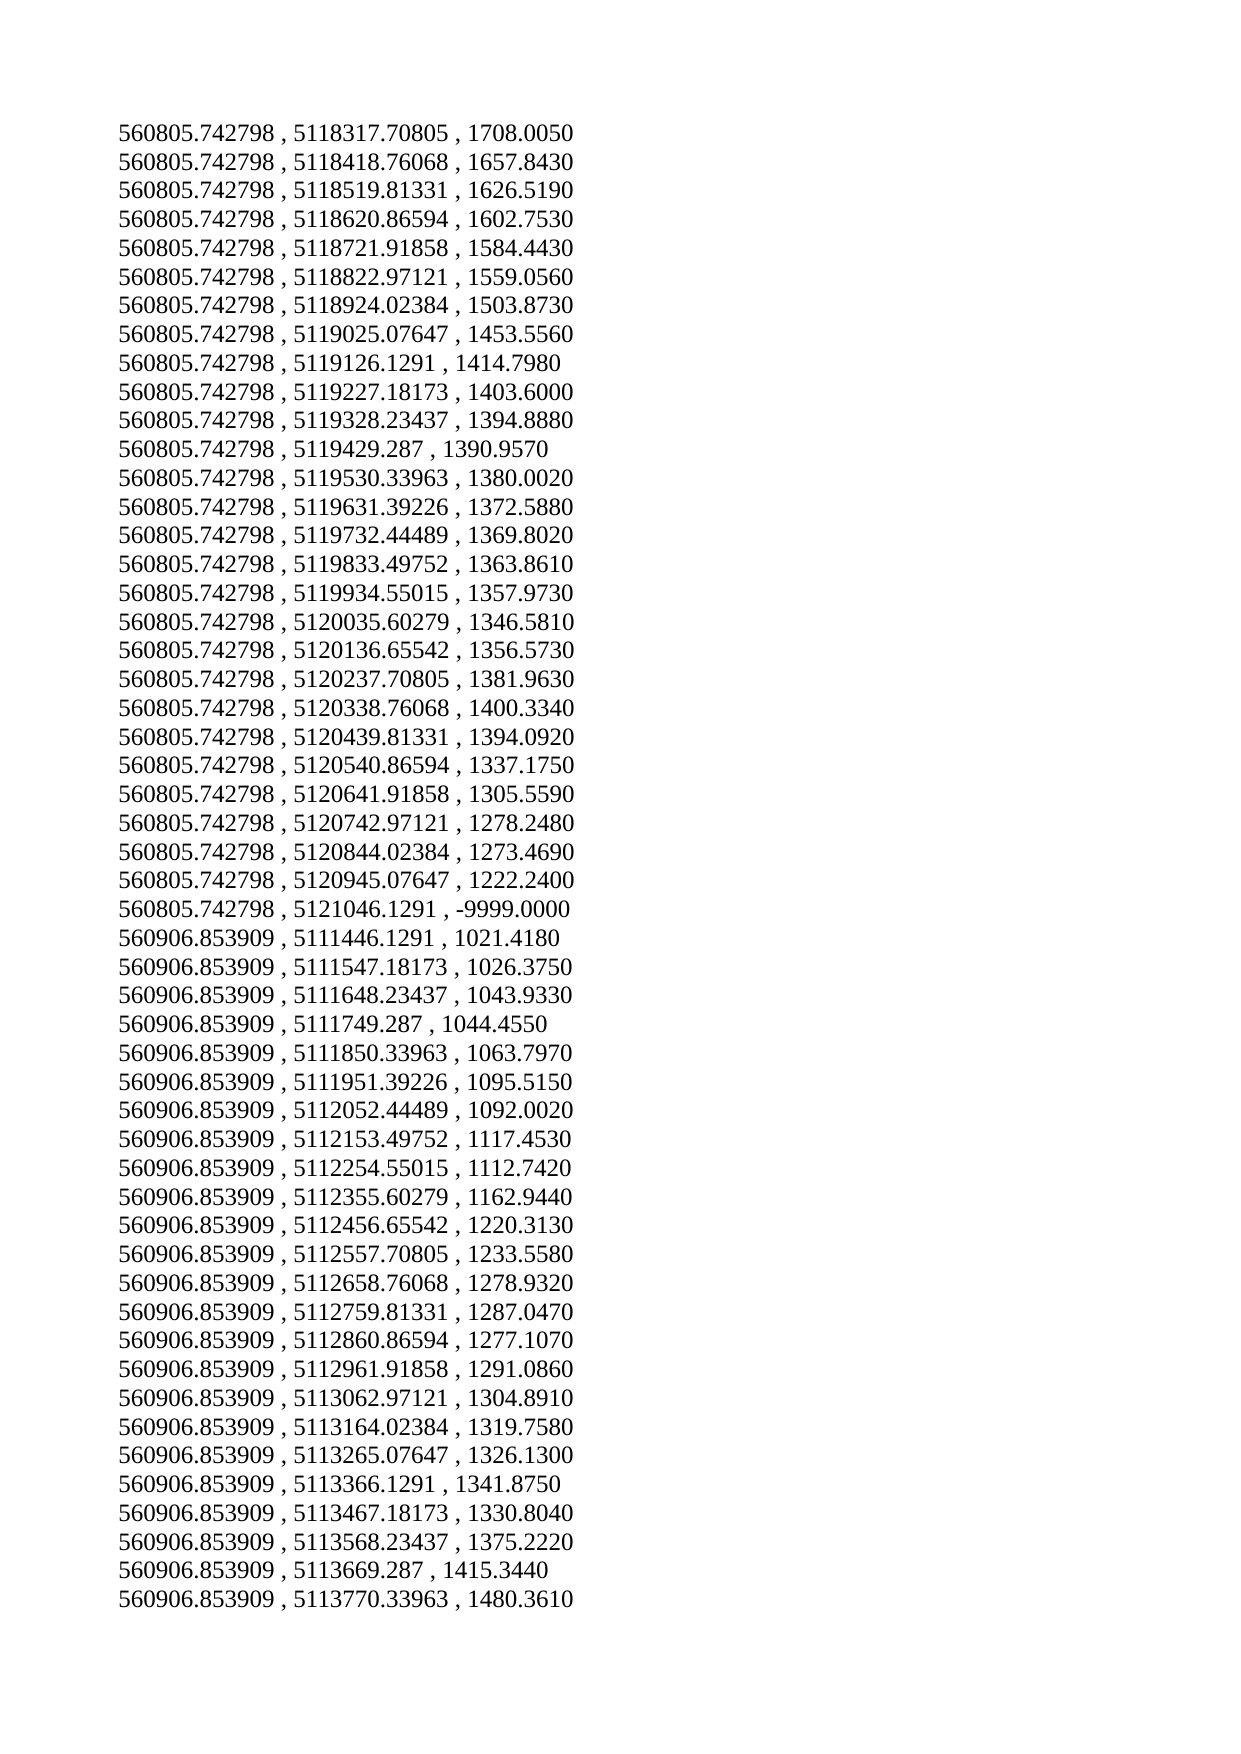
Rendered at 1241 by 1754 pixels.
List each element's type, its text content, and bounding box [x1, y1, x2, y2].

text 560805.742798 , 5119025.07647 , 1453.5560 [118, 319, 1122, 348]
text 560906.853909 , 5113366.1291 , 1341.8750 [118, 1469, 1122, 1498]
text 560805.742798 , 5118317.70805 , 1708.0050 [118, 118, 1122, 147]
text 560906.853909 , 5111951.39226 , 1095.5150 [118, 1067, 1122, 1096]
text 560805.742798 , 5119126.1291 , 1414.7980 [118, 348, 1122, 377]
text 560906.853909 , 5113062.97121 , 1304.8910 [118, 1383, 1122, 1412]
text 560906.853909 , 5112355.60279 , 1162.9440 [118, 1182, 1122, 1211]
text 560805.742798 , 5119934.55015 , 1357.9730 [118, 578, 1122, 607]
text 560805.742798 , 5118924.02384 , 1503.8730 [118, 291, 1122, 319]
text 560805.742798 , 5120439.81331 , 1394.0920 [118, 722, 1122, 751]
text 560906.853909 , 5112860.86594 , 1277.1070 [118, 1326, 1122, 1354]
text 560805.742798 , 5119429.287 , 1390.9570 [118, 434, 1122, 463]
text 560805.742798 , 5119328.23437 , 1394.8880 [118, 406, 1122, 434]
text 560805.742798 , 5119530.33963 , 1380.0020 [118, 463, 1122, 492]
text 560906.853909 , 5112456.65542 , 1220.3130 [118, 1211, 1122, 1239]
text 560906.853909 , 5113669.287 , 1415.3440 [118, 1556, 1122, 1584]
text 560906.853909 , 5111850.33963 , 1063.7970 [118, 1038, 1122, 1067]
text 560805.742798 , 5118519.81331 , 1626.5190 [118, 176, 1122, 204]
text 560906.853909 , 5113164.02384 , 1319.7580 [118, 1412, 1122, 1441]
text 560906.853909 , 5112759.81331 , 1287.0470 [118, 1297, 1122, 1326]
text 560906.853909 , 5112052.44489 , 1092.0020 [118, 1096, 1122, 1124]
text 560906.853909 , 5112961.91858 , 1291.0860 [118, 1354, 1122, 1383]
text 560906.853909 , 5111446.1291 , 1021.4180 [118, 923, 1122, 952]
text 560805.742798 , 5119227.18173 , 1403.6000 [118, 377, 1122, 406]
text 560805.742798 , 5119732.44489 , 1369.8020 [118, 521, 1122, 549]
text 560906.853909 , 5112254.55015 , 1112.7420 [118, 1153, 1122, 1182]
text 560805.742798 , 5120237.70805 , 1381.9630 [118, 664, 1122, 693]
text 560906.853909 , 5111648.23437 , 1043.9330 [118, 981, 1122, 1009]
text 560805.742798 , 5120945.07647 , 1222.2400 [118, 866, 1122, 894]
text 560805.742798 , 5120641.91858 , 1305.5590 [118, 779, 1122, 808]
text 560805.742798 , 5118418.76068 , 1657.8430 [118, 147, 1122, 176]
text 560906.853909 , 5112658.76068 , 1278.9320 [118, 1268, 1122, 1297]
text 560906.853909 , 5111547.18173 , 1026.3750 [118, 952, 1122, 981]
text 560805.742798 , 5119833.49752 , 1363.8610 [118, 549, 1122, 578]
text 560805.742798 , 5120338.76068 , 1400.3340 [118, 693, 1122, 722]
text 560906.853909 , 5113770.33963 , 1480.3610 [118, 1584, 1122, 1613]
text 560805.742798 , 5120136.65542 , 1356.5730 [118, 636, 1122, 664]
text 560805.742798 , 5118620.86594 , 1602.7530 [118, 204, 1122, 233]
text 560805.742798 , 5120540.86594 , 1337.1750 [118, 751, 1122, 779]
text 560805.742798 , 5120844.02384 , 1273.4690 [118, 837, 1122, 866]
text 560805.742798 , 5118721.91858 , 1584.4430 [118, 233, 1122, 262]
text 560906.853909 , 5111749.287 , 1044.4550 [118, 1009, 1122, 1038]
text 560906.853909 , 5112557.70805 , 1233.5580 [118, 1239, 1122, 1268]
text 560906.853909 , 5113568.23437 , 1375.2220 [118, 1527, 1122, 1556]
text 560805.742798 , 5119631.39226 , 1372.5880 [118, 492, 1122, 521]
text 560805.742798 , 5121046.1291 , -9999.0000 [118, 894, 1122, 923]
text 560805.742798 , 5120742.97121 , 1278.2480 [118, 808, 1122, 837]
text 560906.853909 , 5112153.49752 , 1117.4530 [118, 1124, 1122, 1153]
text 560805.742798 , 5118822.97121 , 1559.0560 [118, 262, 1122, 291]
text 560906.853909 , 5113467.18173 , 1330.8040 [118, 1498, 1122, 1527]
text 560906.853909 , 5113265.07647 , 1326.1300 [118, 1441, 1122, 1469]
text 560805.742798 , 5120035.60279 , 1346.5810 [118, 607, 1122, 636]
